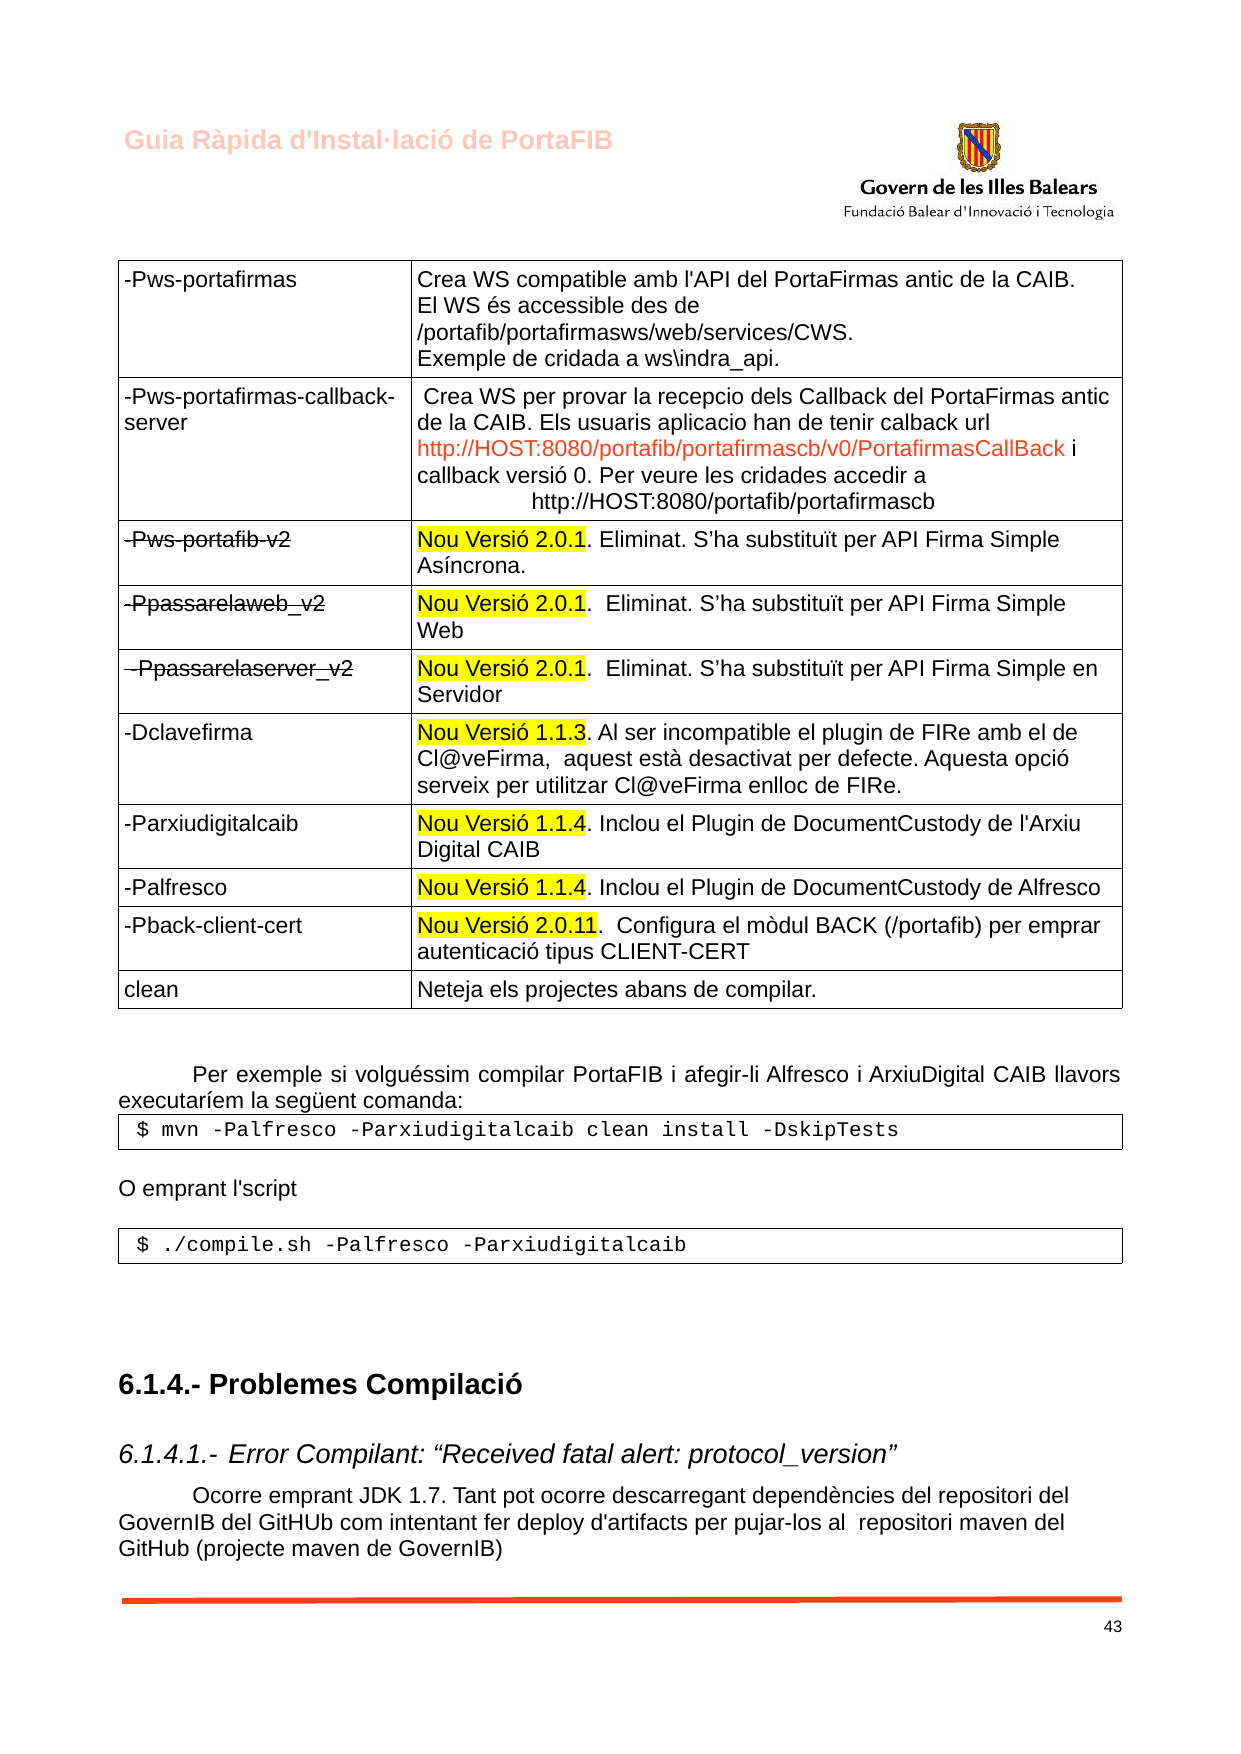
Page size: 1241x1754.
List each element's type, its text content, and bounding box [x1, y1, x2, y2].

table_cell -Pback-client-cert [119, 907, 411, 970]
table_header $ mvn -Palfresco -Parxiudigitalcaib clean install -DskipTests [119, 1115, 1122, 1149]
table_cell clean [119, 971, 411, 1008]
table_cell Nou Versió 1.1.4. Inclou el Plugin de DocumentCustody de l'Arxiu Digital CAIB [412, 805, 1122, 868]
text O emprant l'script [118, 1175, 1122, 1202]
table_cell -Ppassarelaweb_v2 [119, 586, 411, 649]
text Ocorre emprant JDK 1.7. Tant pot ocorre descarregant dependències del repositori del GovernIB del GitHUb com intentant fer deploy d'artifacts per pujar-los al repositori maven del GitHub (projecte maven de GovernIB) [118, 1482, 1122, 1561]
subtitle Problemes Compilació [118, 1367, 1122, 1401]
table_cell -Pws-portafirmas-callback-server [119, 378, 411, 520]
table_header $ ./compile.sh -Palfresco -Parxiudigitalcaib [119, 1229, 1122, 1263]
table_cell -Palfresco [119, 869, 411, 906]
table_cell Nou Versió 2.0.1. Eliminat. S’ha substituït per API Firma Simple Asíncrona. [412, 521, 1122, 584]
table_cell Nou Versió 2.0.11. Configura el mòdul BACK (/portafib) per emprar autenticació tipus CLIENT-CERT [412, 907, 1122, 970]
table_cell Neteja els projectes abans de compilar. [412, 971, 1122, 1008]
table_cell Nou Versió 2.0.1. Eliminat. S’ha substituït per API Firma Simple Web [412, 586, 1122, 649]
table_cell -Pws-portafib-v2 [119, 521, 411, 584]
text Per exemple si volguéssim compilar PortaFIB i afegir-li Alfresco i ArxiuDigital CAIB llavors executaríem la següent comanda: [118, 1061, 1122, 1113]
picture [840, 123, 1117, 220]
table_cell -Parxiudigitalcaib [119, 805, 411, 868]
table_cell -Ppassarelaserver_v2 [119, 650, 411, 713]
table_cell -Pws-portafirmas [119, 261, 411, 377]
table_cell Nou Versió 1.1.3. Al ser incompatible el plugin de FIRe amb el de Cl@veFirma, aquest està desactivat per defecte. Aquesta opció serveix per utilitzar Cl@veFirma enlloc de FIRe. [412, 714, 1122, 804]
table_cell Crea WS compatible amb l'API del PortaFirmas antic de la CAIB. El WS és accessible des de /portafib/portafirmasws/web/services/CWS. Exemple de cridada a ws\indra_api. [412, 261, 1122, 377]
subtitle Error Compilant: “Received fatal alert: protocol_version” [118, 1438, 1122, 1469]
table_cell Crea WS per provar la recepcio dels Callback del PortaFirmas antic de la CAIB. Els usuaris aplicacio han de tenir calback url http://HOST:8080/portafib/portafirmascb/v0/PortafirmasCallBack i callback versió 0. Per veure les cridades accedir a http://HOST:8080/portafib/portafirmascb [412, 378, 1122, 520]
table_cell Nou Versió 2.0.1. Eliminat. S’ha substituït per API Firma Simple en Servidor [412, 650, 1122, 713]
table_cell Nou Versió 1.1.4. Inclou el Plugin de DocumentCustody de Alfresco [412, 869, 1122, 906]
table_cell -Dclavefirma [119, 714, 411, 804]
